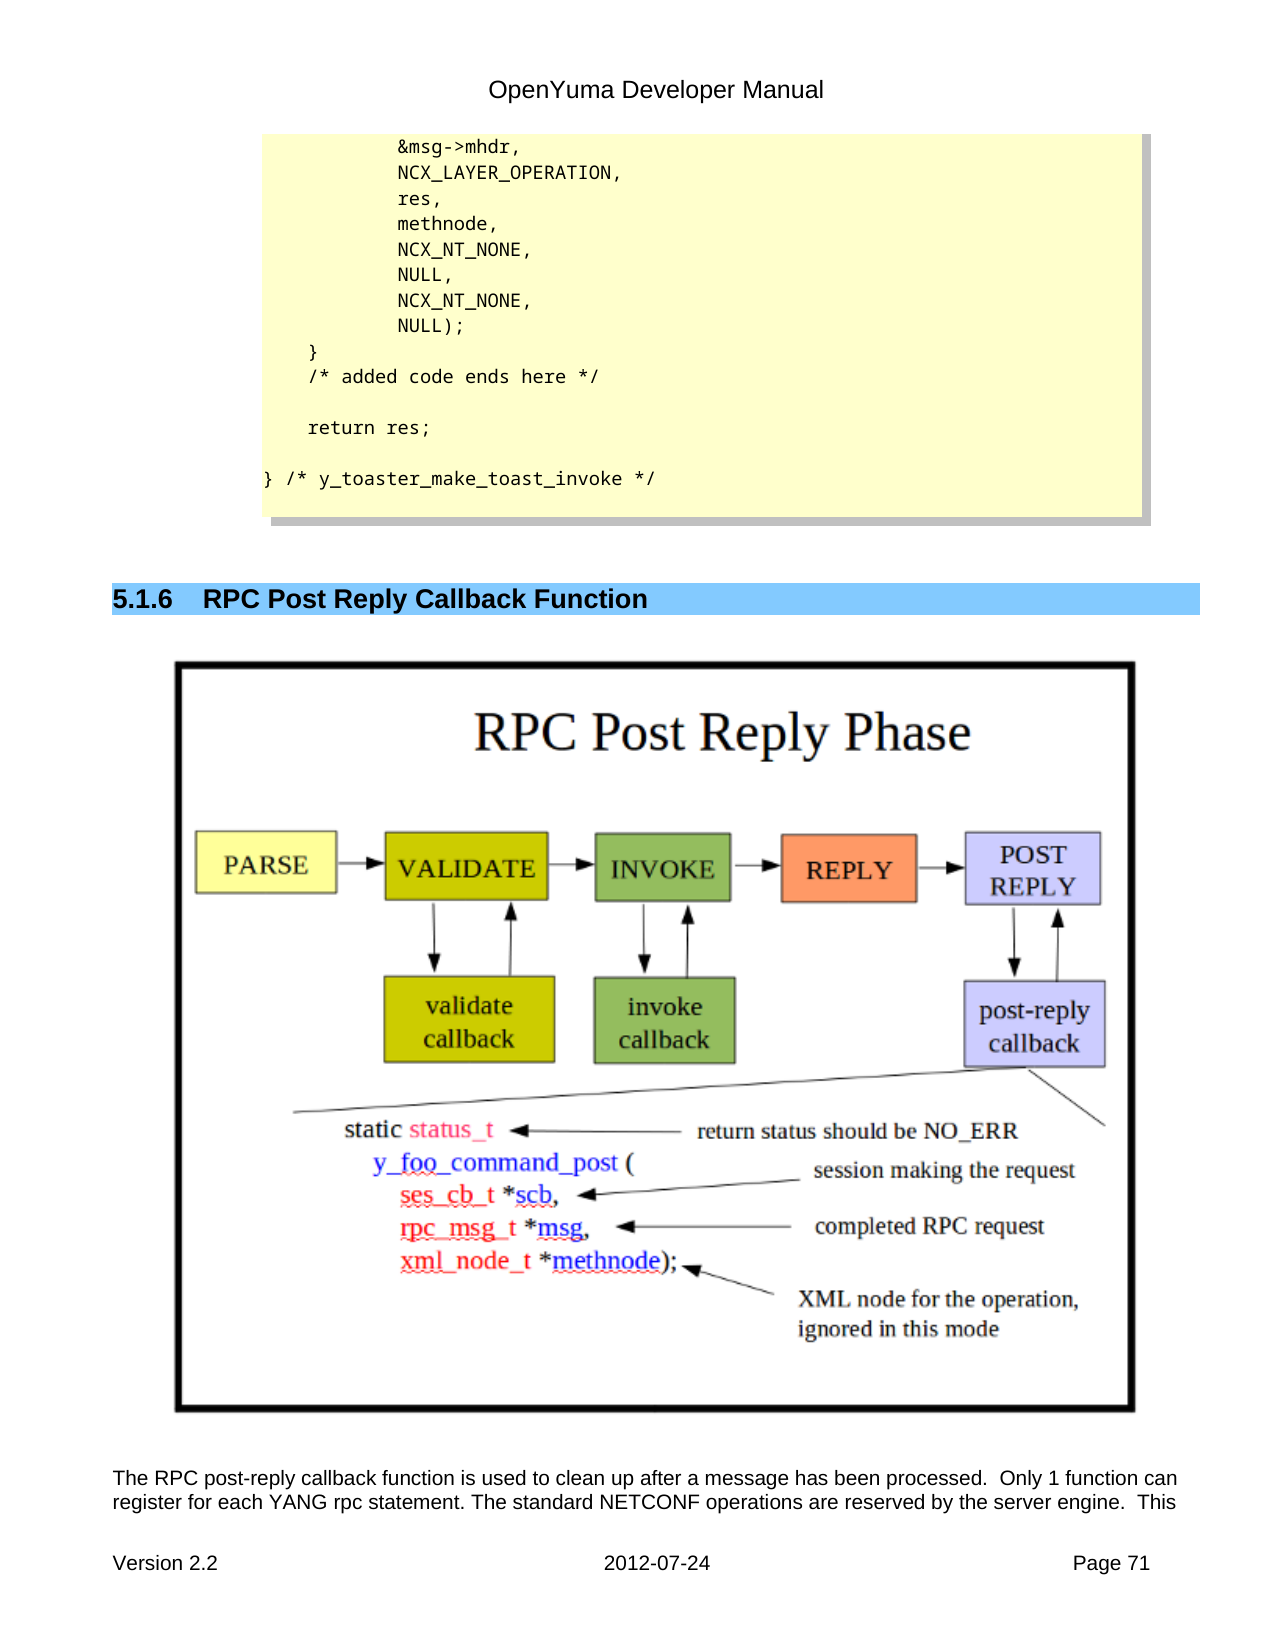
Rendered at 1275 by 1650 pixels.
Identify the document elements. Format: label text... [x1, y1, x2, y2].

text } /* y_toaster_make_toast_invoke */ [262, 466, 1142, 491]
picture [143, 643, 1170, 1430]
text } [262, 338, 1142, 363]
text NULL); [262, 312, 1142, 338]
text methnode, [262, 210, 1142, 236]
text res, [262, 185, 1142, 210]
text /* added code ends here */ [262, 363, 1142, 389]
text &msg->mhdr, [262, 134, 1142, 159]
text NULL, [262, 261, 1142, 287]
text return res; [262, 414, 1142, 440]
subtitle RPC Post Reply Callback Function [112, 583, 1200, 615]
text The RPC post-reply callback function is used to clean up after a message has been processed. Only 1 function can register for each YANG rpc statement. The standard NETCONF operations are reserved by the server engine. This [112, 1466, 1200, 1514]
text NCX_LAYER_OPERATION, [262, 159, 1142, 185]
text NCX_NT_NONE, [262, 287, 1142, 312]
text NCX_NT_NONE, [262, 236, 1142, 261]
